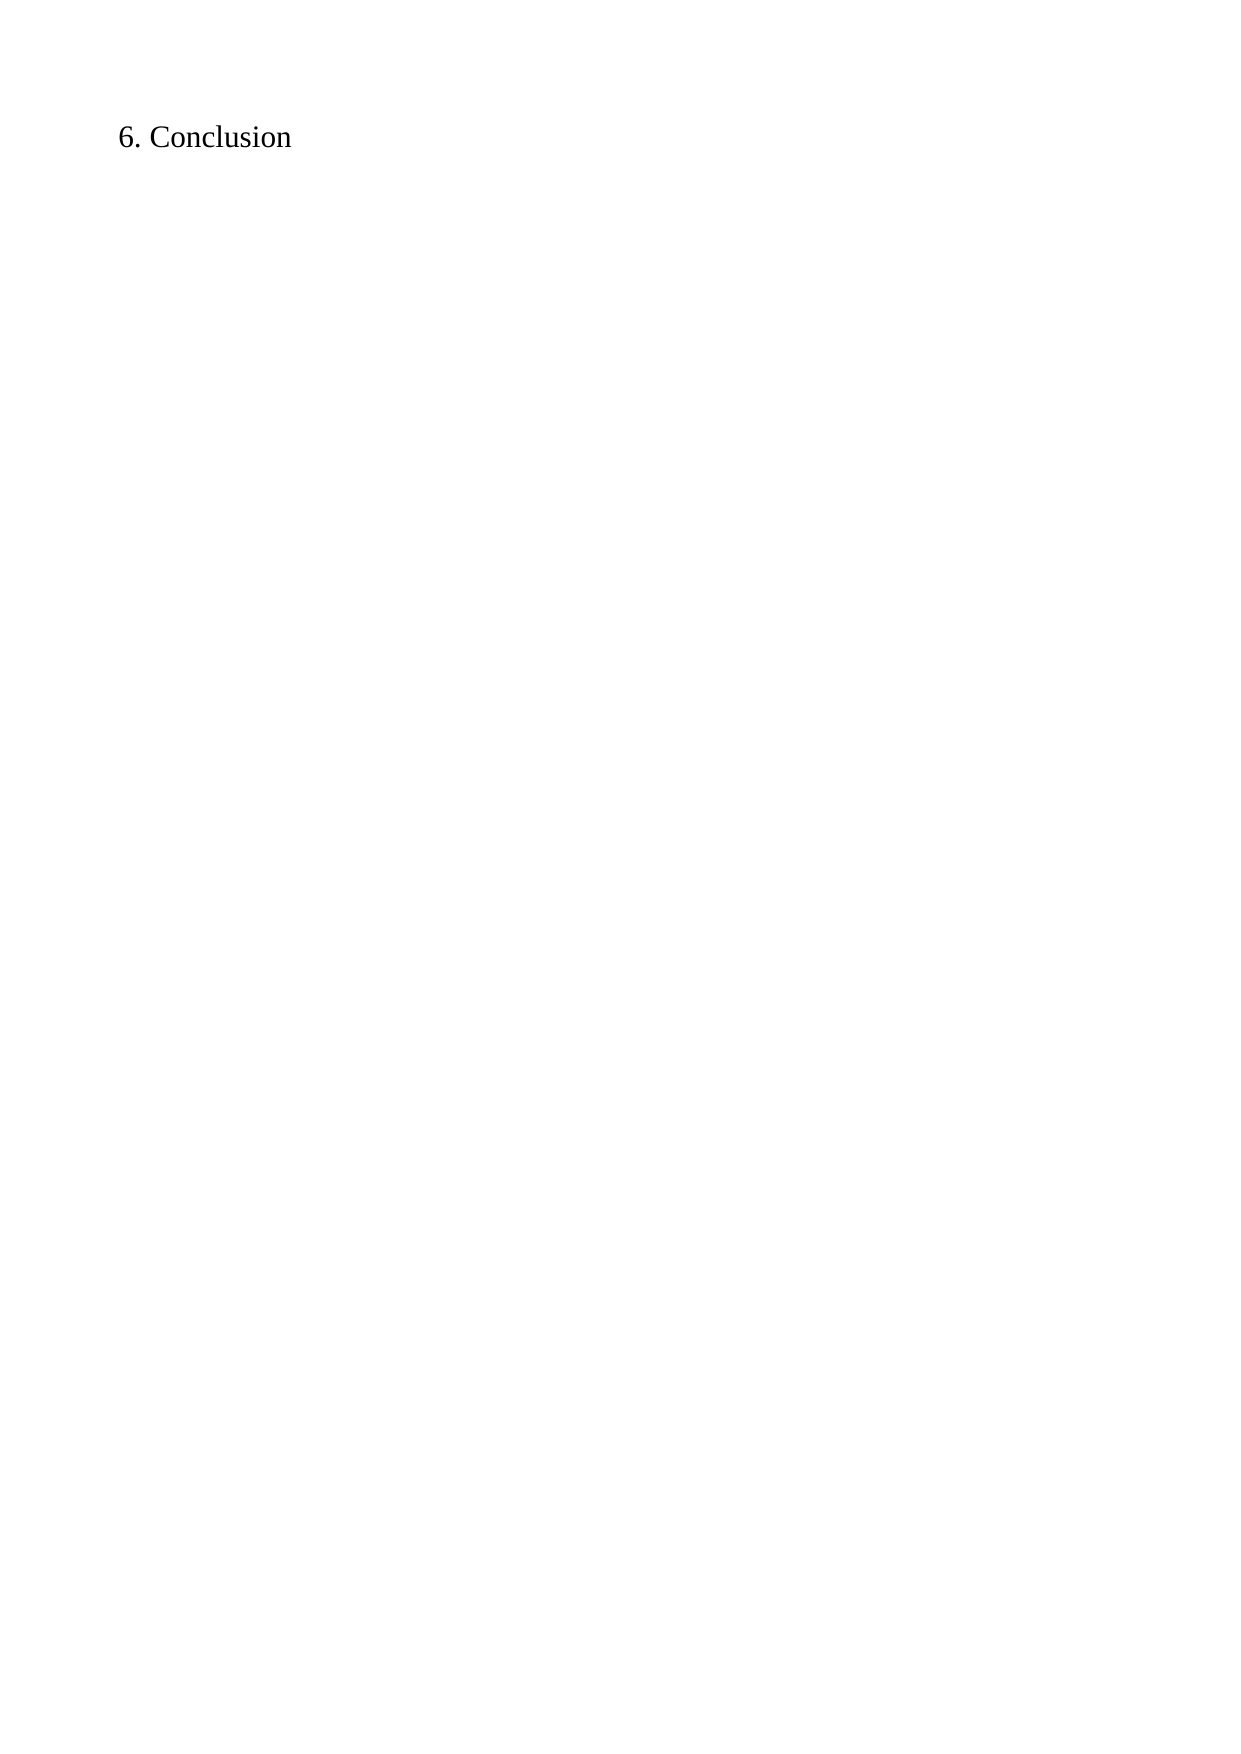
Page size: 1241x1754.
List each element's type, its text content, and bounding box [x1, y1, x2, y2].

text 6. Conclusion [118, 118, 1122, 154]
